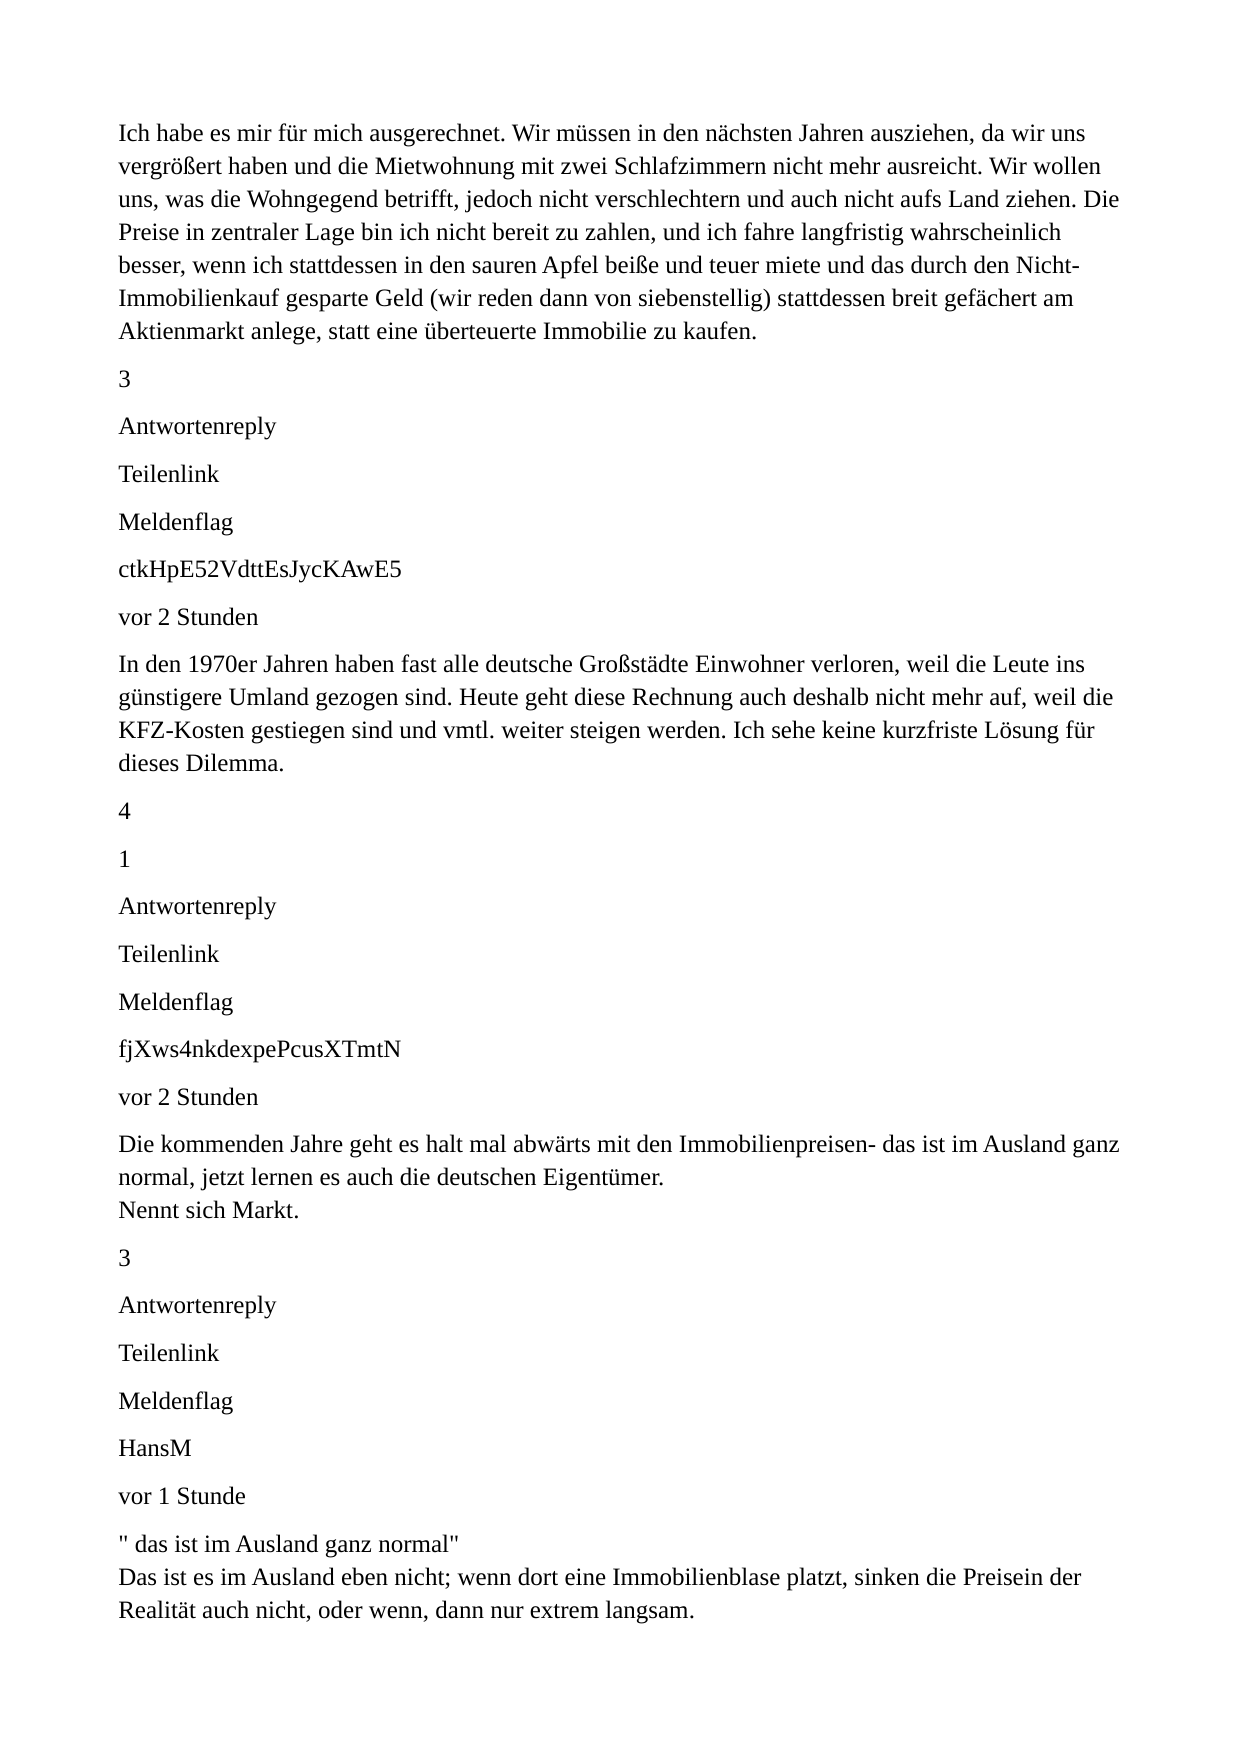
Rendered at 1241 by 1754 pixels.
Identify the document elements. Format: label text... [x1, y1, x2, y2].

text Meldenflag [118, 507, 1122, 535]
text Antwortenreply [118, 411, 1122, 440]
text fjXws4nkdexpePcusXTmtN [118, 1034, 1122, 1063]
text Ich habe es mir für mich ausgerechnet. Wir müssen in den nächsten Jahren ausziehen, da wir uns vergrößert haben und die Mietwohnung mit zwei Schlafzimmern nicht mehr ausreicht. Wir wollen uns, was die Wohngegend betrifft, jedoch nicht verschlechtern und auch nicht aufs Land ziehen. Die Preise in zentraler Lage bin ich nicht bereit zu zahlen, und ich fahre langfristig wahrscheinlich besser, wenn ich stattdessen in den sauren Apfel beiße und teuer miete und das durch den Nicht-Immobilienkauf gesparte Geld (wir reden dann von siebenstellig) stattdessen breit gefächert am Aktienmarkt anlege, statt eine überteuerte Immobilie zu kaufen. [118, 118, 1122, 345]
text 4 [118, 796, 1122, 825]
text Antwortenreply [118, 1291, 1122, 1319]
text vor 2 Stunden [118, 602, 1122, 631]
text Teilenlink [118, 939, 1122, 968]
text 3 [118, 1243, 1122, 1272]
text 3 [118, 364, 1122, 393]
text vor 2 Stunden [118, 1082, 1122, 1111]
text Teilenlink [118, 1338, 1122, 1367]
text Antwortenreply [118, 891, 1122, 920]
text HansM [118, 1433, 1122, 1462]
text In den 1970er Jahren haben fast alle deutsche Großstädte Einwohner verloren, weil die Leute ins günstigere Umland gezogen sind. Heute geht diese Rechnung auch deshalb nicht mehr auf, weil die KFZ-Kosten gestiegen sind und vmtl. weiter steigen werden. Ich sehe keine kurzfriste Lösung für dieses Dilemma. [118, 649, 1122, 777]
text Teilenlink [118, 459, 1122, 488]
text ctkHpE52VdttEsJycKAwE5 [118, 554, 1122, 583]
text vor 1 Stunde [118, 1481, 1122, 1510]
text Meldenflag [118, 1386, 1122, 1414]
text Die kommenden Jahre geht es halt mal abwärts mit den Immobilienpreisen- das ist im Ausland ganz normal, jetzt lernen es auch die deutschen Eigentümer. Nennt sich Markt. [118, 1129, 1122, 1224]
text " das ist im Ausland ganz normal" Das ist es im Ausland eben nicht; wenn dort eine Immobilienblase platzt, sinken die Preisein der Realität auch nicht, oder wenn, dann nur extrem langsam. [118, 1529, 1122, 1623]
text Meldenflag [118, 987, 1122, 1015]
text 1 [118, 844, 1122, 872]
